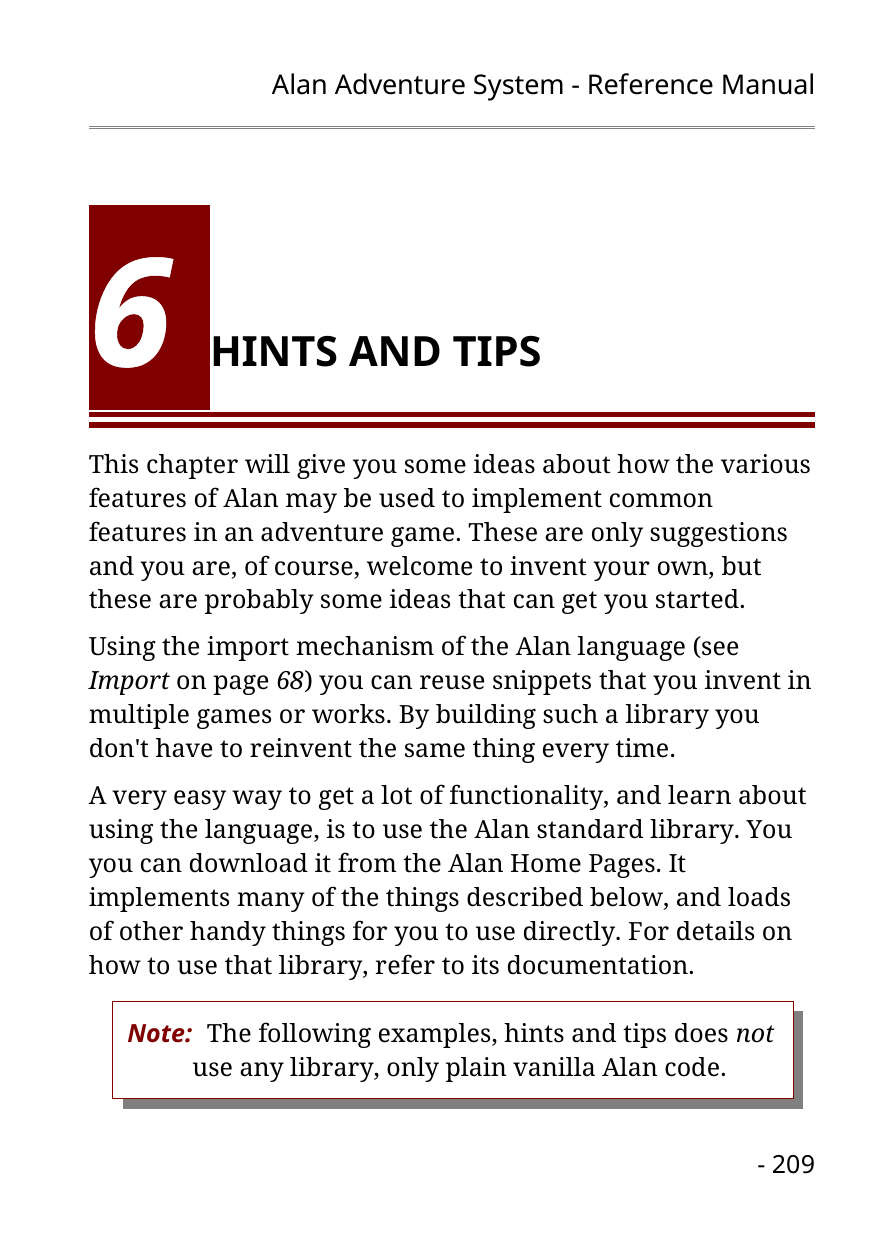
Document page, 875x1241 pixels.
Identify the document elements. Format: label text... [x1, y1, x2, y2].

subtitle Hints And Tips [88, 205, 815, 428]
text A very easy way to get a lot of functionality, and learn about using the language, is to use the Alan standard library. You you can download it from the Alan Home Pages. It implements many of the things described below, and loads of other handy things for you to use directly. For details on how to use that library, refer to its documentation. [88, 778, 815, 982]
text This chapter will give you some ideas about how the various features of Alan may be used to implement common features in an adventure game. These are only suggestions and you are, of course, welcome to invent your own, but these are probably some ideas that can get you started. [88, 447, 815, 616]
text Using the import mechanism of the Alan language (see Import on page 54) you can reuse snippets that you invent in multiple games or works. By building such a library you don't have to reinvent the same thing every time. [88, 629, 815, 765]
list The following examples, hints and tips does not use any library, only plain vanilla Alan code. [113, 1002, 793, 1098]
